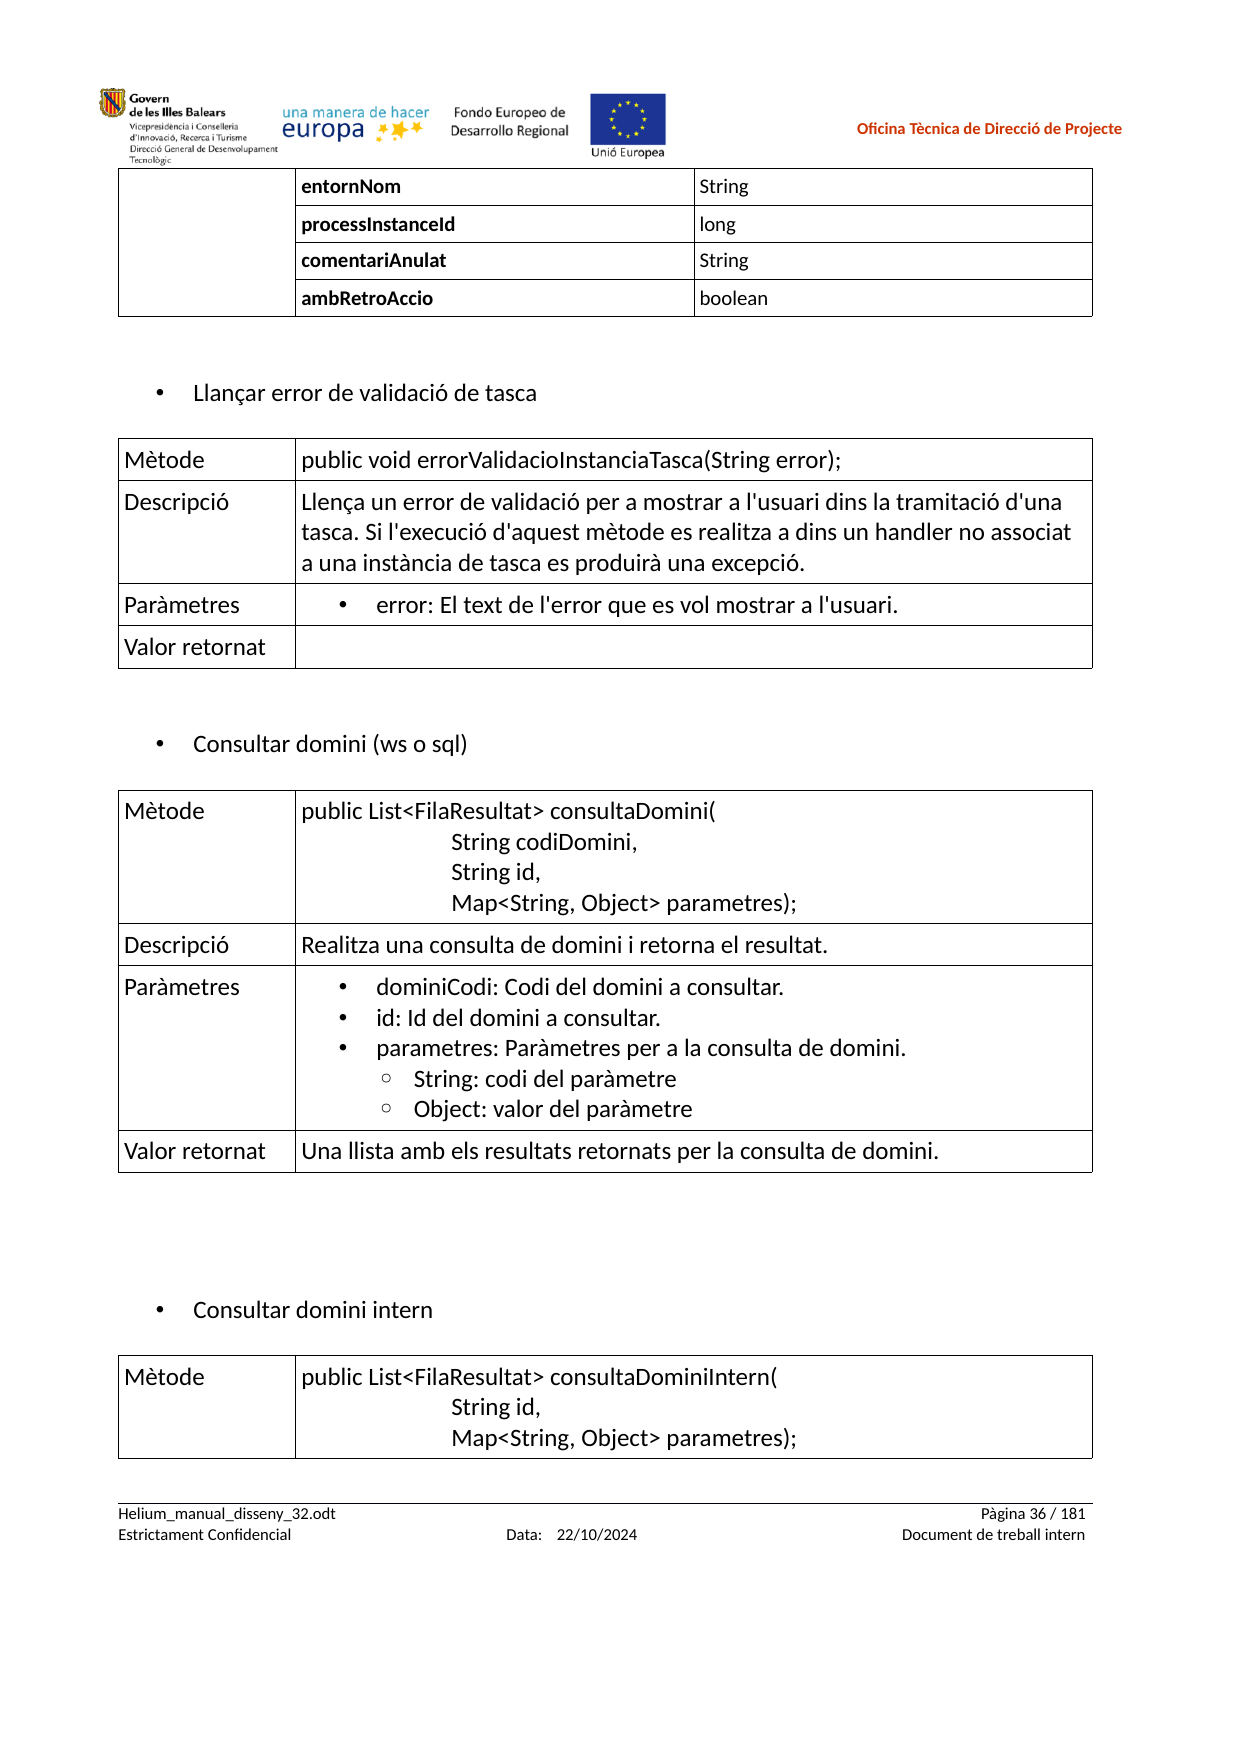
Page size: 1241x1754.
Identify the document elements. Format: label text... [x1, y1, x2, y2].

table_cell Valor retornat [119, 626, 295, 667]
table_cell Una llista amb els resultats retornats per la consulta de domini. [296, 1131, 1092, 1172]
table_cell error: El text de l'error que es vol mostrar a l'usuari. [296, 584, 1092, 625]
table_cell boolean [695, 280, 1092, 316]
table_header Mètode [119, 439, 295, 480]
table_header Mètode [119, 791, 295, 923]
table_cell processInstanceId [296, 206, 694, 242]
table_cell Descripció [119, 924, 295, 965]
table_header public List<FilaResultat> consultaDomini( String codiDomini, String id, Map<String, Object> parametres); [296, 791, 1092, 923]
table_header Mètode [119, 1356, 295, 1458]
table_cell comentariAnulat [296, 243, 694, 279]
table_cell Paràmetres [119, 584, 295, 625]
table_cell Realitza una consulta de domini i retorna el resultat. [296, 924, 1092, 965]
list Consultar domini intern [156, 1294, 1122, 1324]
table_cell [296, 626, 1092, 667]
table_cell Paràmetres [119, 966, 295, 1129]
list Consultar domini (ws o sql) [156, 728, 1122, 759]
list Llançar error de validació de tasca [156, 377, 1122, 407]
table_header public void errorValidacioInstanciaTasca(String error); [296, 439, 1092, 480]
table_cell String [695, 169, 1092, 205]
table_cell String [695, 243, 1092, 279]
table_cell Llença un error de validació per a mostrar a l'usuari dins la tramitació d'una tasca. Si l'execució d'aquest mètode es realitza a dins un handler no associat a una instància de tasca es produirà una excepció. [296, 481, 1092, 583]
table_cell Valor retornat [119, 1131, 295, 1172]
table_cell entornNom [296, 169, 694, 205]
picture [99, 87, 668, 166]
table_cell ambRetroAccio [296, 280, 694, 316]
table_cell dominiCodi: Codi del domini a consultar. id: Id del domini a consultar. parametres: Paràmetres per a la consulta de domini. String: codi del paràmetre Object: valor del paràmetre [296, 966, 1092, 1129]
table_header public List<FilaResultat> consultaDominiIntern( String id, Map<String, Object> parametres); [296, 1356, 1092, 1458]
table_cell long [695, 206, 1092, 242]
table_cell Descripció [119, 481, 295, 583]
